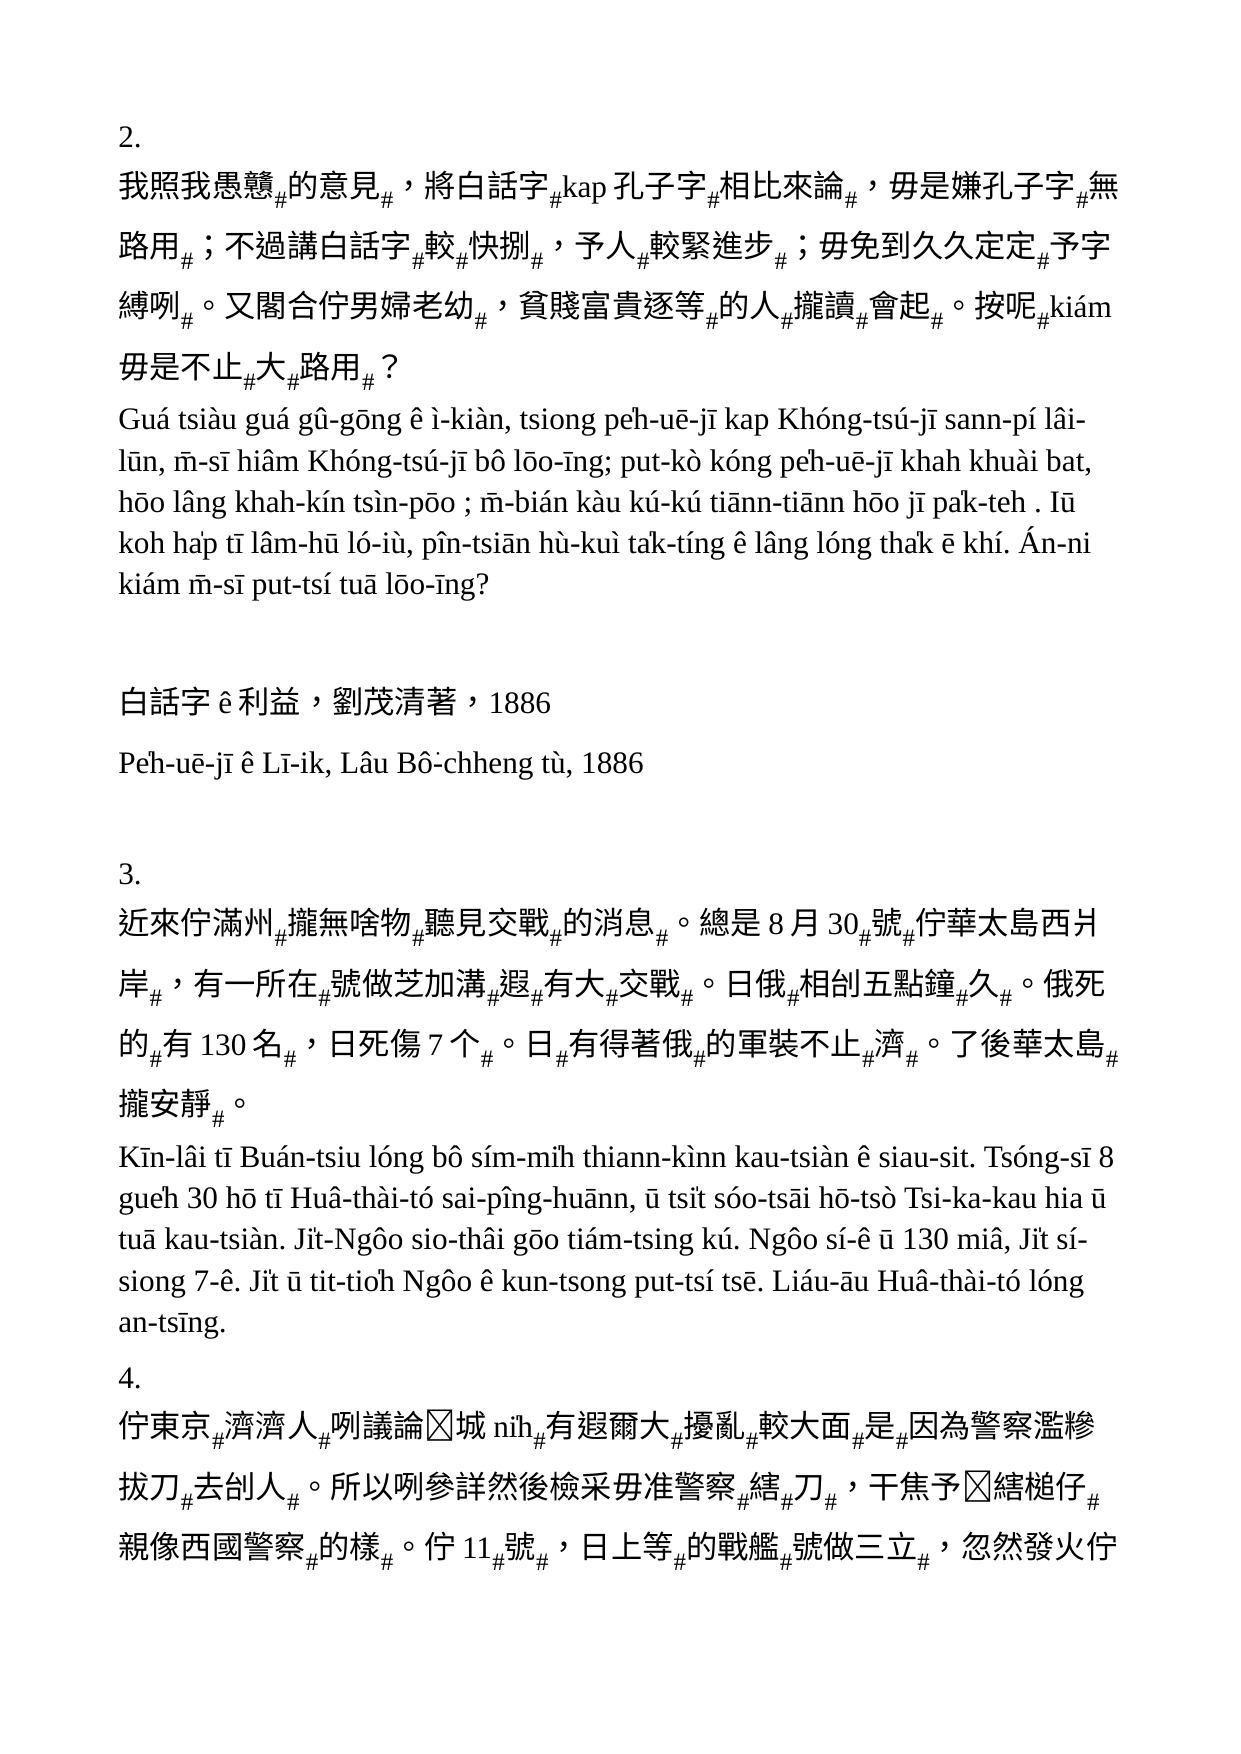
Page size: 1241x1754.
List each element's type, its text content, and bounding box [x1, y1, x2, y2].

text 4. 佇東京#濟濟人#咧議論𪜶城ni̍h#有遐爾大#擾亂#較大面#是#因為警察濫糝拔刀#去刣人#。所以咧參詳然後檢采毋准警察#縖#刀#，干焦予𪜶縖槌仔#親像西國警察#的樣#。佇11#號#，日上等#的戰艦#號做三立#，忽然發火佇 [118, 1359, 1122, 1576]
text 白話字ê利益，劉茂清著，1886 [118, 677, 1122, 722]
text Pe̍h-uē-jī ê Lī-ik, Lâu Bô͘-chheng tù, 1886 [118, 744, 1122, 780]
text 2. 我照我愚戇#的意見#，將白話字#kap孔子字#相比來論#，毋是嫌孔子字#無路用#；不過講白話字#較#快捌#，予人#較緊進步#；毋免到久久定定#予字縛咧#。又閣合佇男婦老幼#，貧賤富貴逐等#的人#攏讀#會起#。按呢#kiám毋是不止#大#路用#？ Guá tsiàu guá gû-gōng ê ì-kiàn, tsiong pe̍h-uē-jī kap Khóng-tsú-jī sann-pí lâi-lūn, m̄-sī hiâm Khóng-tsú-jī bô lōo-īng; put-kò kóng pe̍h-uē-jī khah khuài bat, hōo lâng khah-kín tsìn-pōo ; m̄-bián kàu kú-kú tiānn-tiānn hōo jī pa̍k-teh . Iū koh ha̍p tī lâm-hū ló-iù, pîn-tsiān hù-kuì ta̍k-tíng ê lâng lóng tha̍k ē khí. Án-ni kiám m̄-sī put-tsí tuā lōo-īng? [118, 118, 1122, 602]
text 3. 近來佇滿州#攏無啥物#聽見交戰#的消息#。總是8月30#號#佇華太島西爿岸#，有一所在#號做芝加溝#遐#有大#交戰#。日俄#相刣五點鐘#久#。俄死的#有130名#，日死傷7个#。日#有得著俄#的軍裝不止#濟#。了後華太島#攏安靜#。 Kīn-lâi tī Buán-tsiu lóng bô sím-mi̍h thiann-kìnn kau-tsiàn ê siau-sit. Tsóng-sī 8 gue̍h 30 hō tī Huâ-thài-tó sai-pîng-huānn, ū tsi̍t sóo-tsāi hō-tsò Tsi-ka-kau hia ū tuā kau-tsiàn. Ji̍t-Ngôo sio-thâi gōo tiám-tsing kú. Ngôo sí-ê ū 130 miâ, Ji̍t sí-siong 7-ê. Ji̍t ū tit-tio̍h Ngôo ê kun-tsong put-tsí tsē. Liáu-āu Huâ-thài-tó lóng an-tsīng. [118, 856, 1122, 1339]
